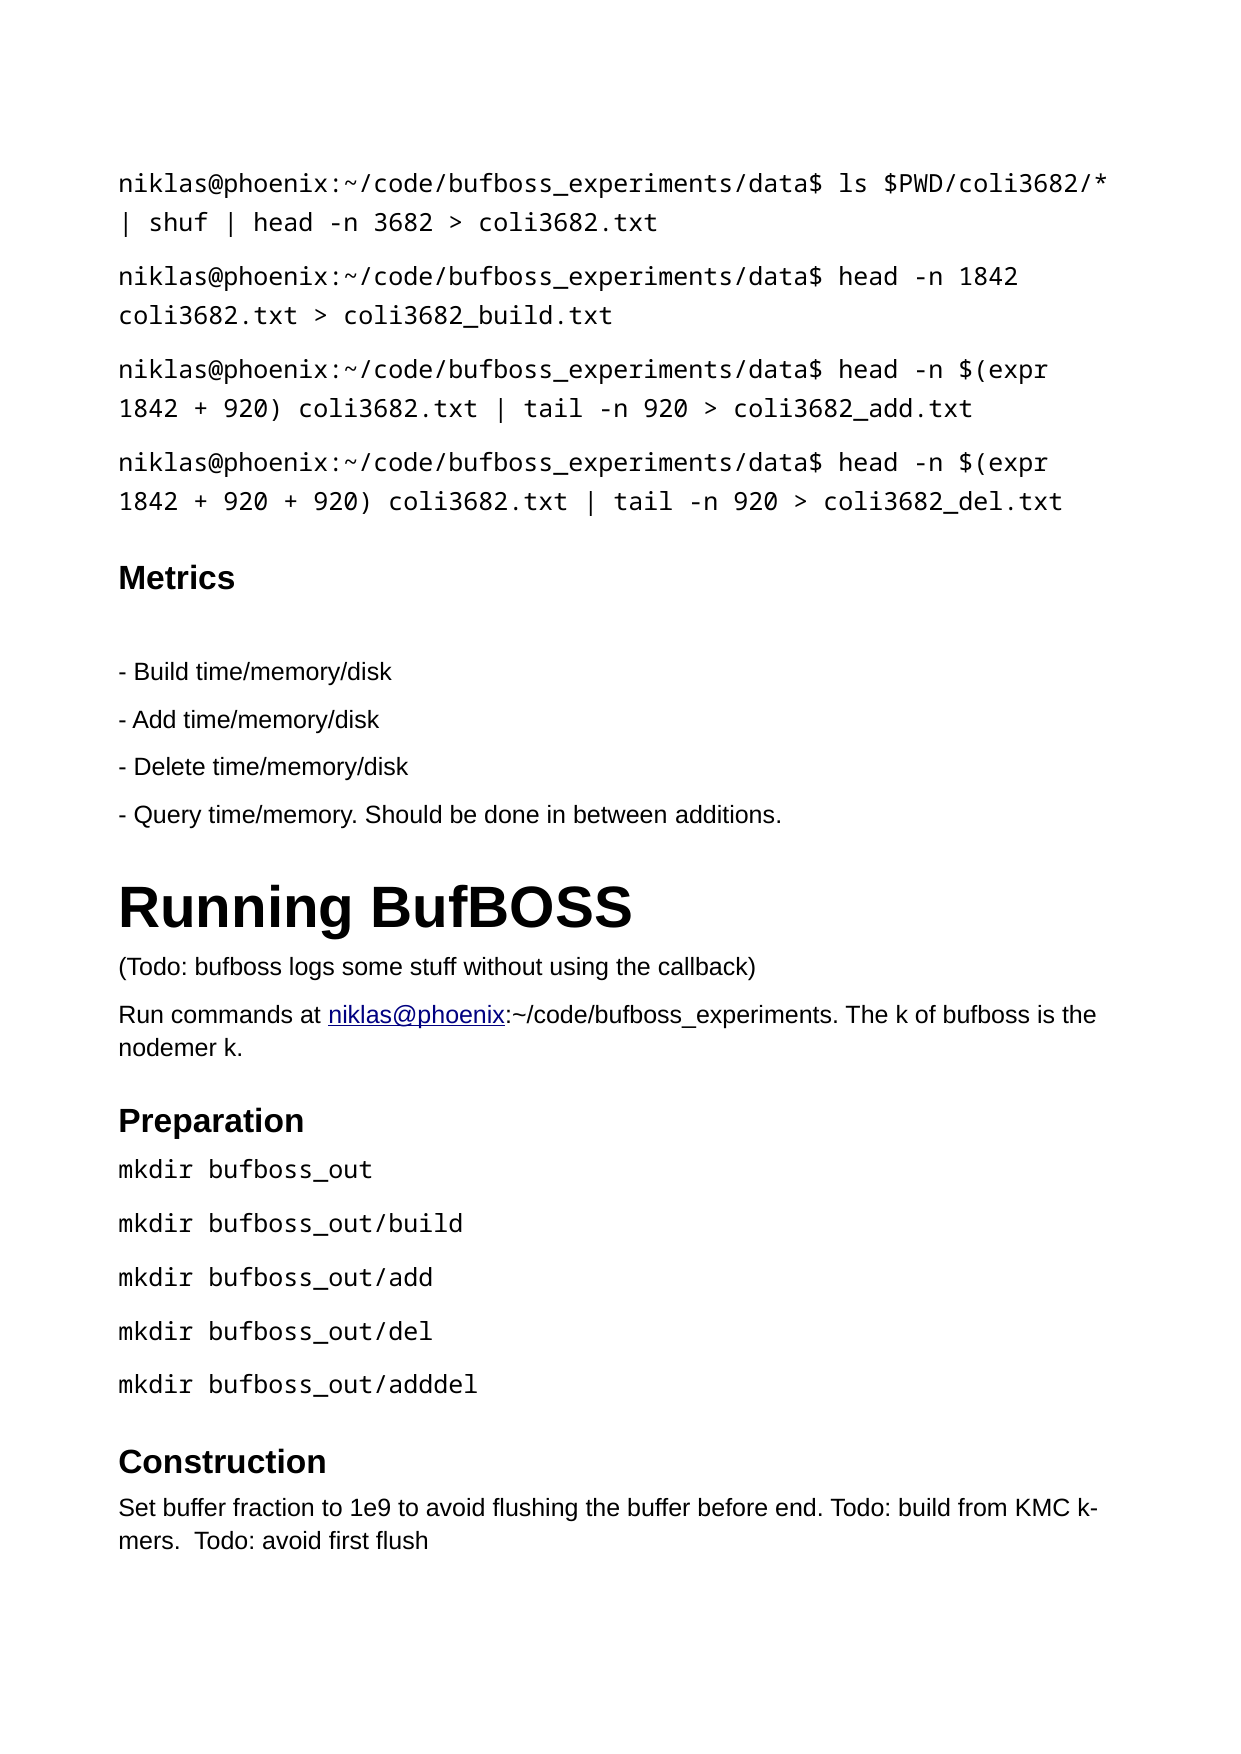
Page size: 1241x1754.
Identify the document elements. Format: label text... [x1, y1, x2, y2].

text Run commands at niklas@phoenix:~/code/bufboss_experiments. The k of bufboss is the nodemer k. [118, 999, 1122, 1061]
subtitle Preparation [118, 1101, 1122, 1140]
text mkdir bufboss_out/adddel [118, 1367, 1122, 1401]
title Running BufBOSS [118, 872, 1122, 939]
text niklas@phoenix:~/code/bufboss_experiments/data$ head -n 1842 coli3682.txt > coli3682_build.txt [118, 259, 1122, 332]
text mkdir bufboss_out/add [118, 1260, 1122, 1294]
text mkdir bufboss_out/del [118, 1313, 1122, 1347]
text niklas@phoenix:~/code/bufboss_experiments/data$ ls $PWD/coli3682/* | shuf | head -n 3682 > coli3682.txt [118, 166, 1122, 239]
text mkdir bufboss_out/build [118, 1206, 1122, 1240]
text niklas@phoenix:~/code/bufboss_experiments/data$ head -n $(expr 1842 + 920) coli3682.txt | tail -n 920 > coli3682_add.txt [118, 352, 1122, 425]
text Set buffer fraction to 1e9 to avoid flushing the buffer before end. Todo: build from KMC k-mers. Todo: avoid first flush [118, 1493, 1122, 1555]
text mkdir bufboss_out [118, 1152, 1122, 1186]
subtitle Construction [118, 1442, 1122, 1480]
text - Query time/memory. Should be done in between additions. [118, 800, 1122, 828]
subtitle Metrics [118, 558, 1122, 597]
text (Todo: bufboss logs some stuff without using the callback) [118, 952, 1122, 981]
text niklas@phoenix:~/code/bufboss_experiments/data$ head -n $(expr 1842 + 920 + 920) coli3682.txt | tail -n 920 > coli3682_del.txt [118, 444, 1122, 518]
text - Delete time/memory/disk [118, 752, 1122, 781]
text - Build time/memory/disk [118, 657, 1122, 686]
text - Add time/memory/disk [118, 704, 1122, 733]
